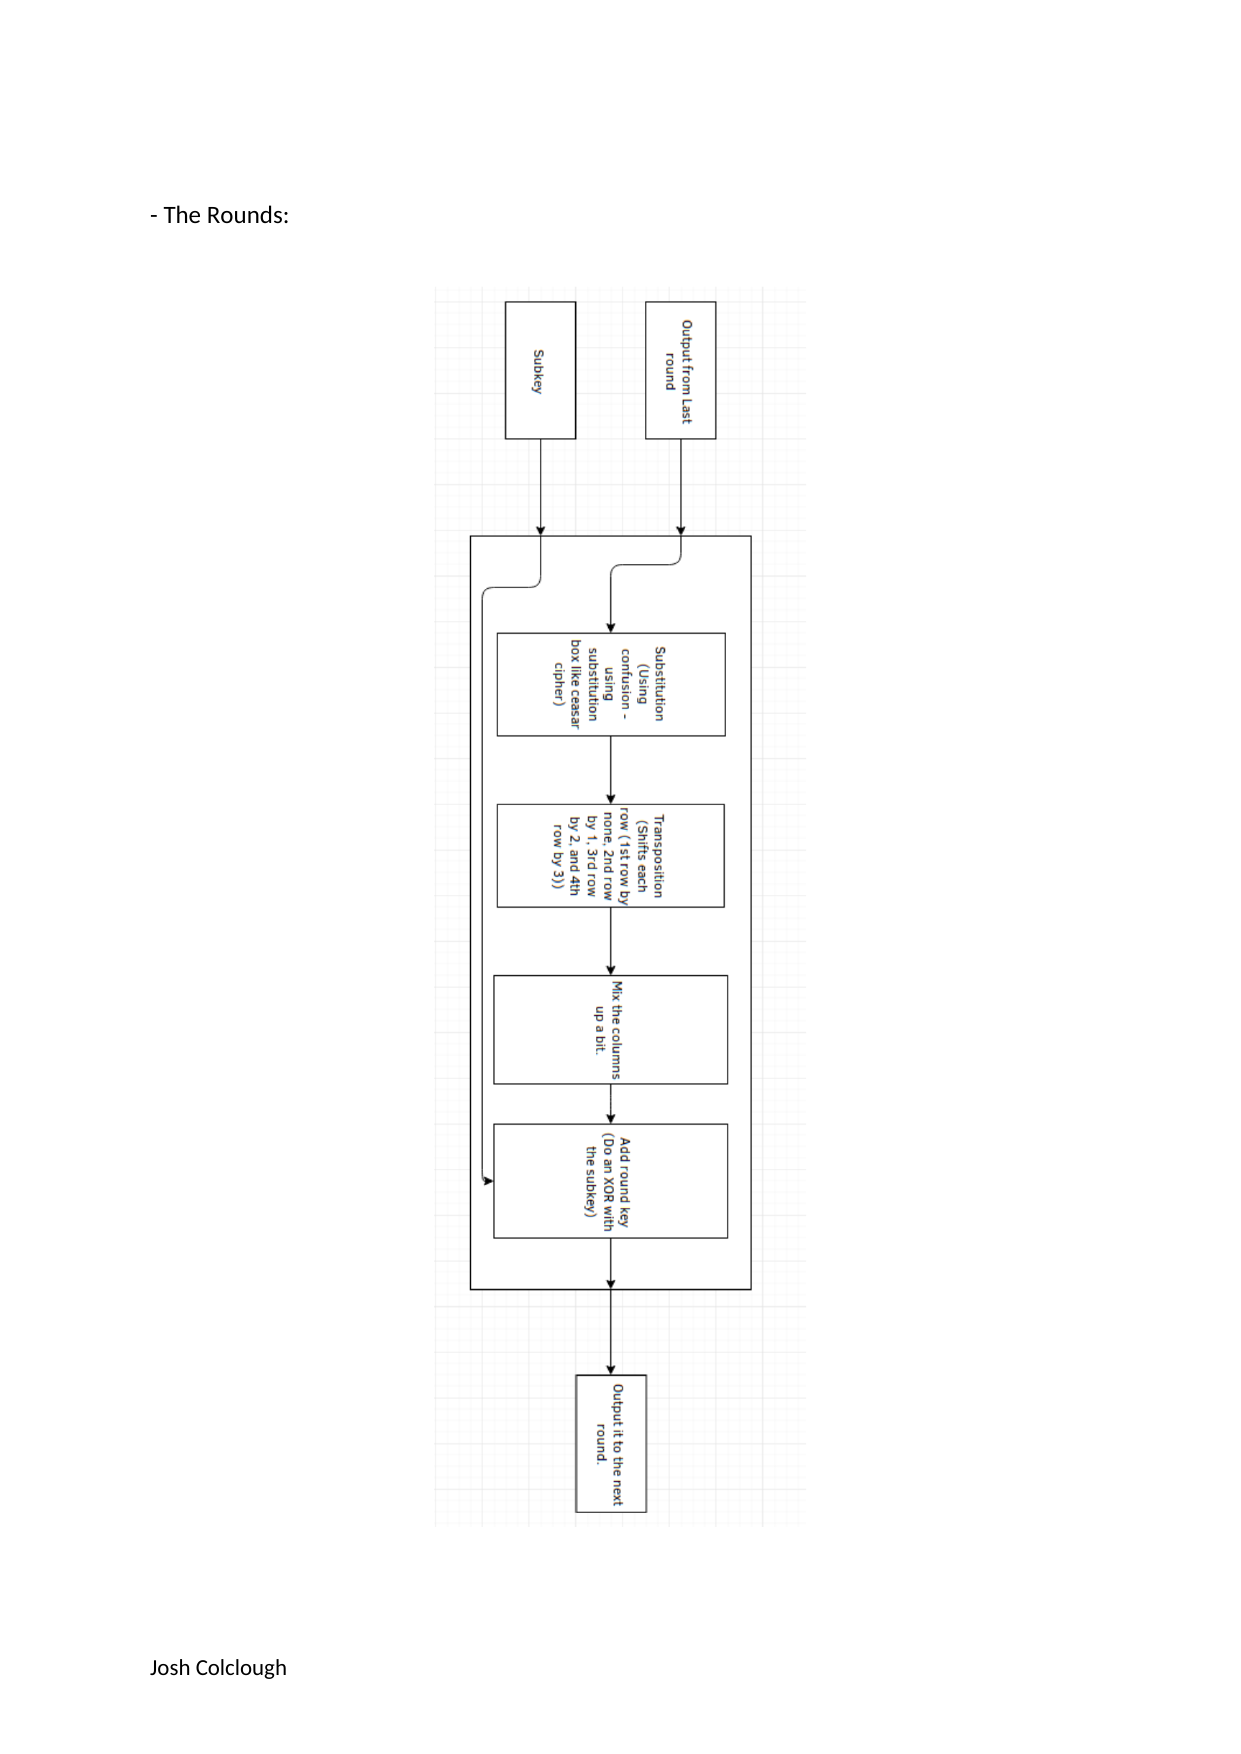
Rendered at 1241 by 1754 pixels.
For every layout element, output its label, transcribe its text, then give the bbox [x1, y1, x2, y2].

text - The Rounds: [150, 199, 1090, 230]
picture [434, 288, 807, 1526]
